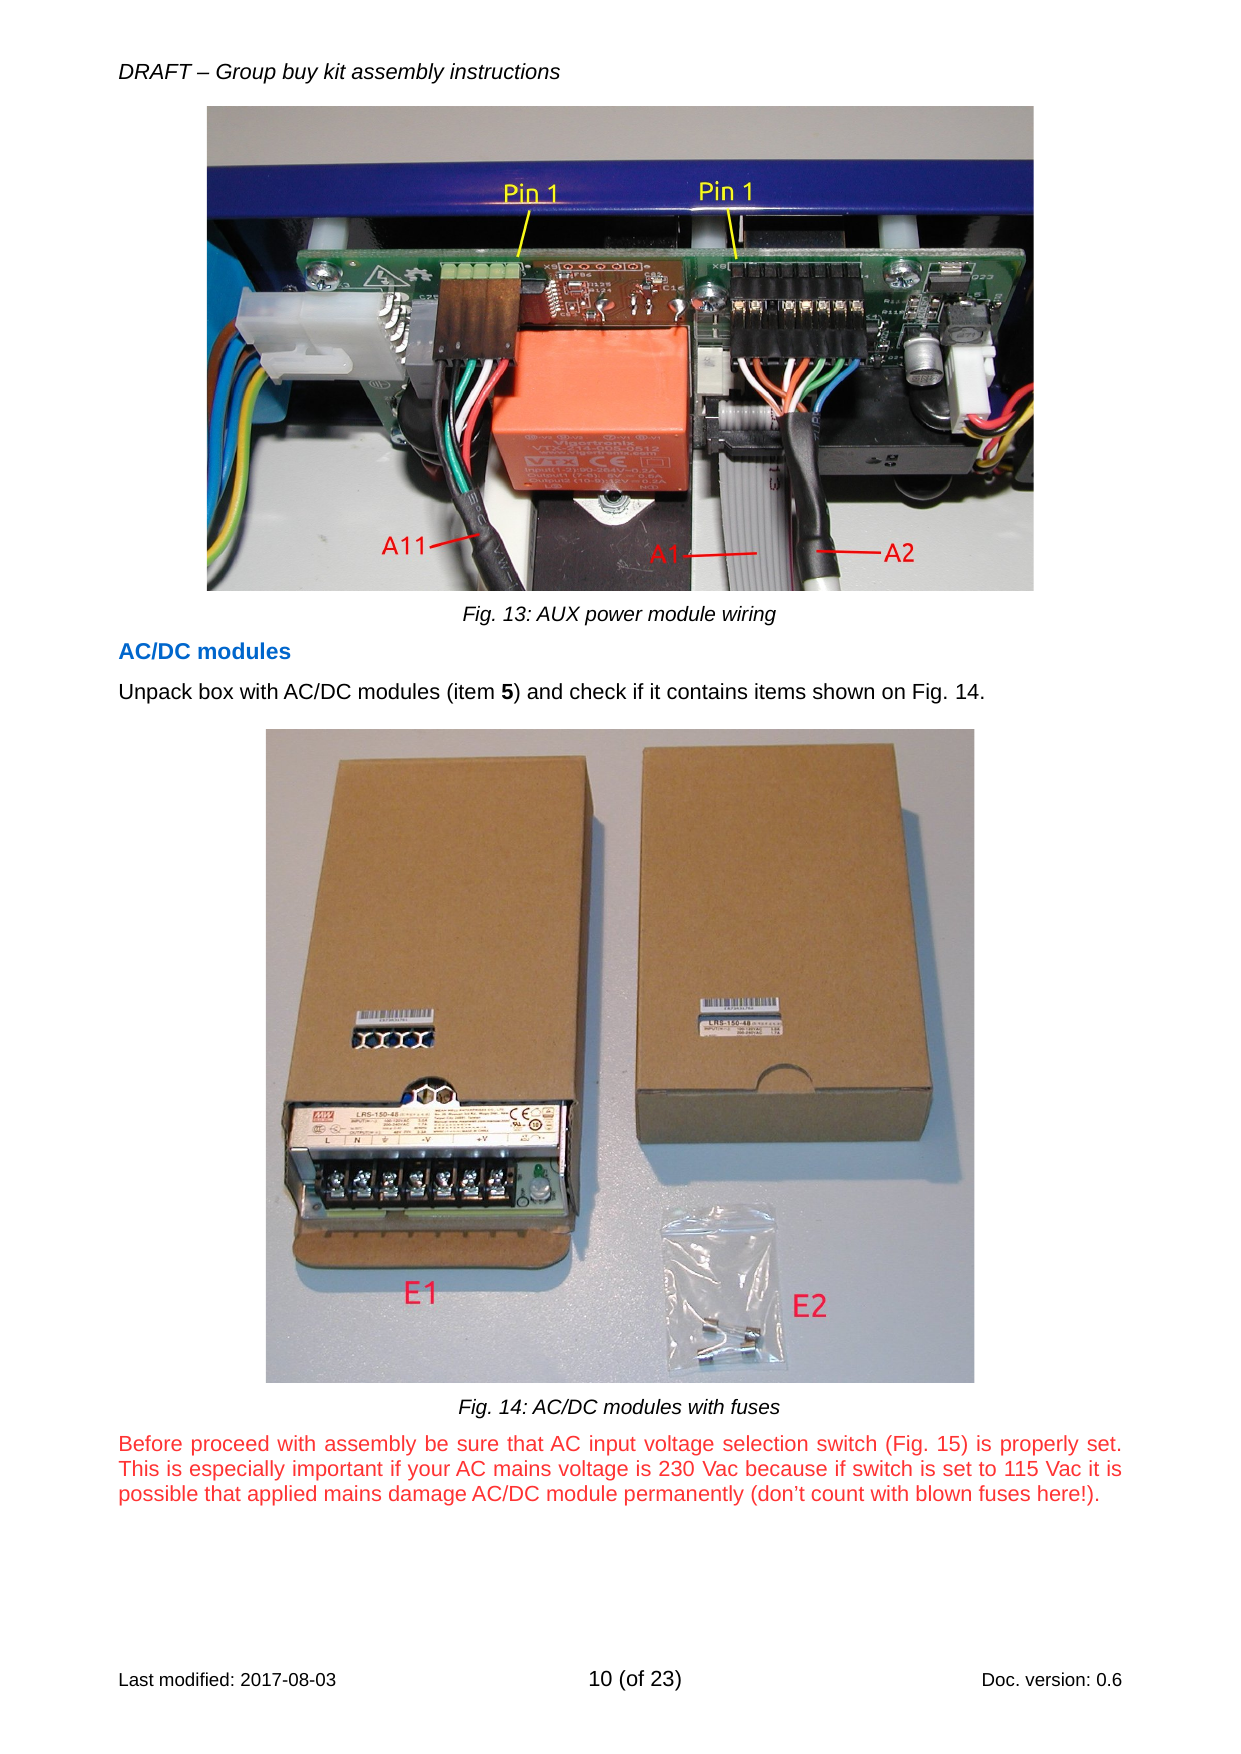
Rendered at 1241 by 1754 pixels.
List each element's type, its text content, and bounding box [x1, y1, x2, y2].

subtitle AC/DC modules [118, 591, 1122, 664]
picture [206, 265, 213, 279]
picture [265, 729, 975, 1383]
list Fig. 13: AUX power module wiring [207, 591, 1033, 626]
text Fig. 14: AC/DC modules with fuses [266, 1383, 974, 1419]
picture [206, 106, 1034, 591]
text Before proceed with assembly be sure that AC input voltage selection switch (Fig. 15) is properly set. This is especially important if your AC mains voltage is 230 Vac because if switch is set to 115 Vac it is possible that applied mains damage AC/DC module permanently (don’t count with blown fuses here!). [118, 1383, 1122, 1506]
text Unpack box with AC/DC modules (item 5) and check if it contains items shown on Fig. 14. [118, 679, 1122, 704]
